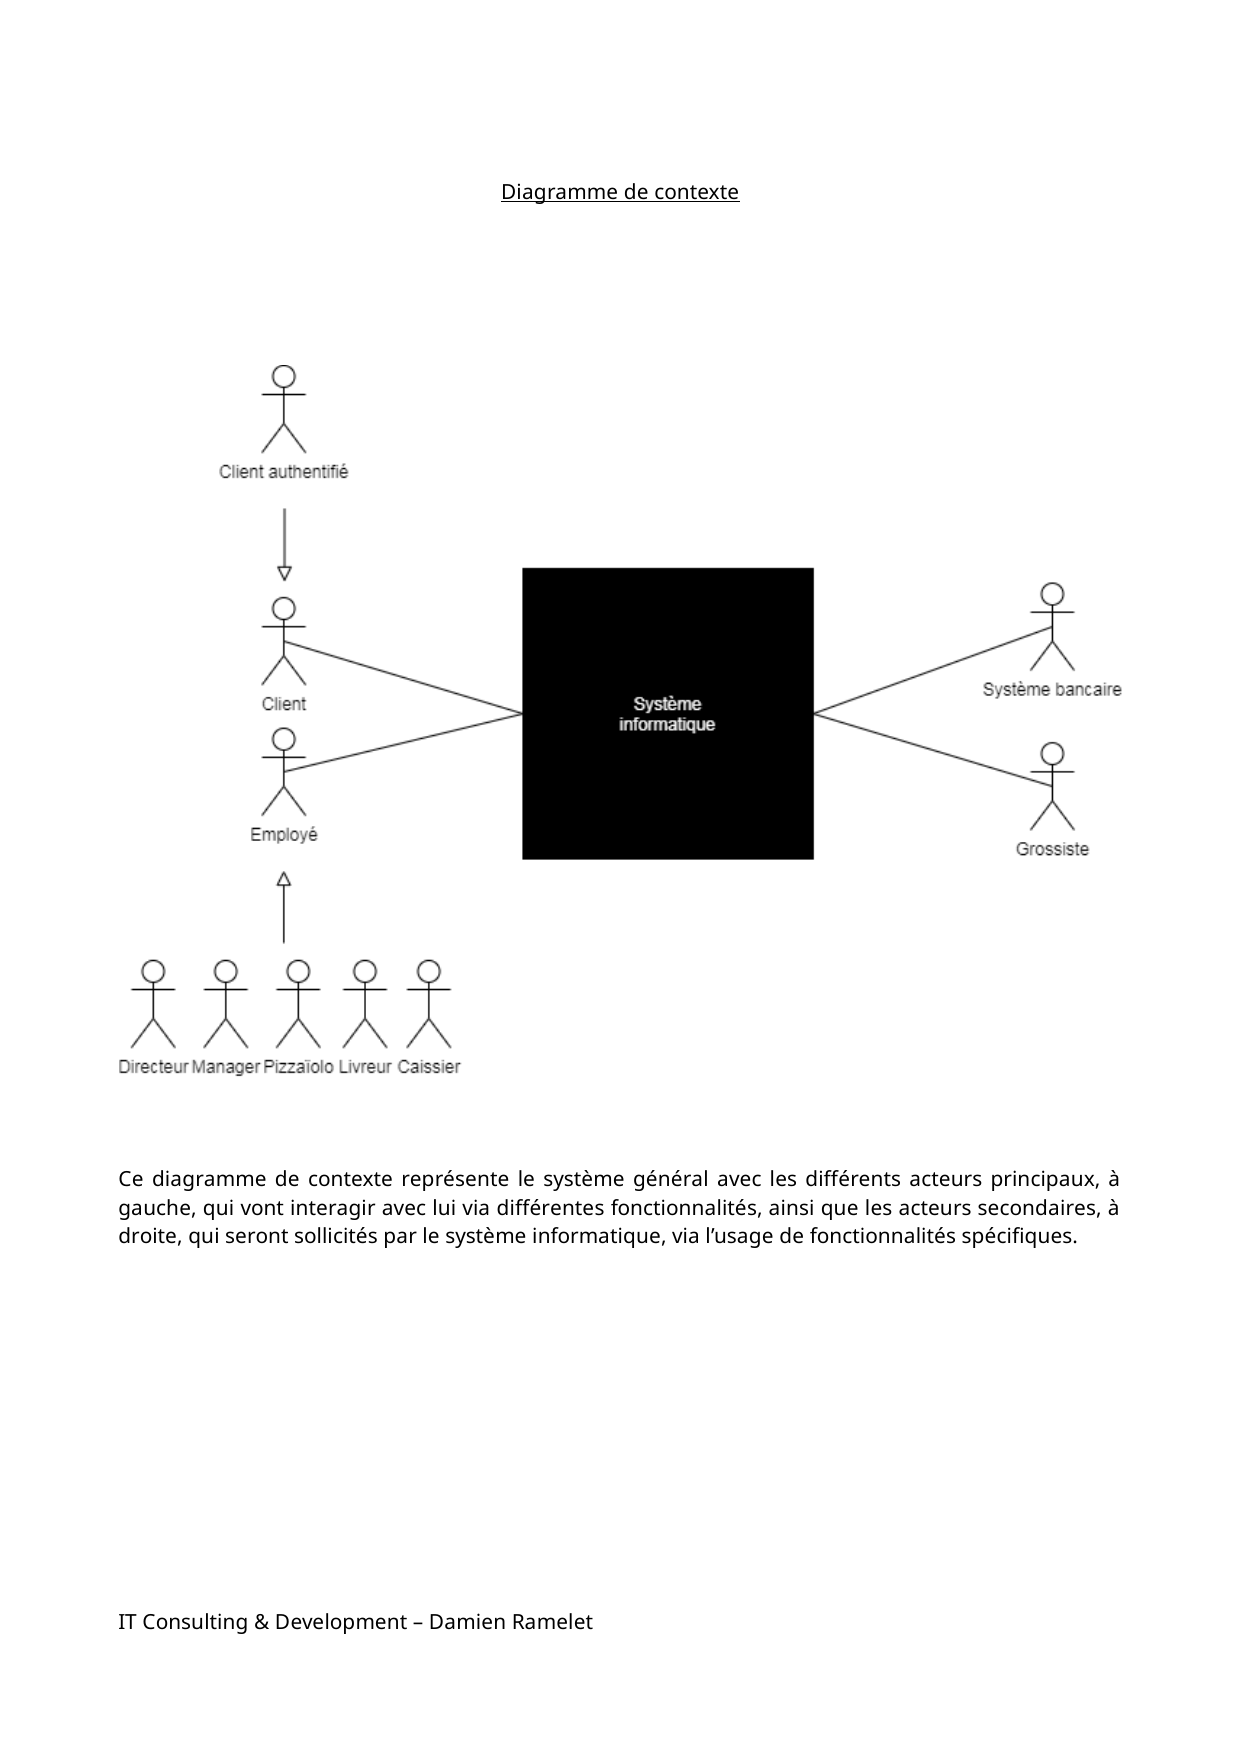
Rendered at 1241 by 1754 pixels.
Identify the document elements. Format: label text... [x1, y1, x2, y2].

text Ce diagramme de contexte représente le système général avec les différents acteurs principaux, à gauche, qui vont interagir avec lui via différentes fonctionnalités, ainsi que les acteurs secondaires, à droite, qui seront sollicités par le système informatique, via l’usage de fonctionnalités spécifiques. [118, 1164, 1122, 1250]
picture [118, 365, 1123, 1079]
text Diagramme de contexte [118, 177, 1122, 205]
